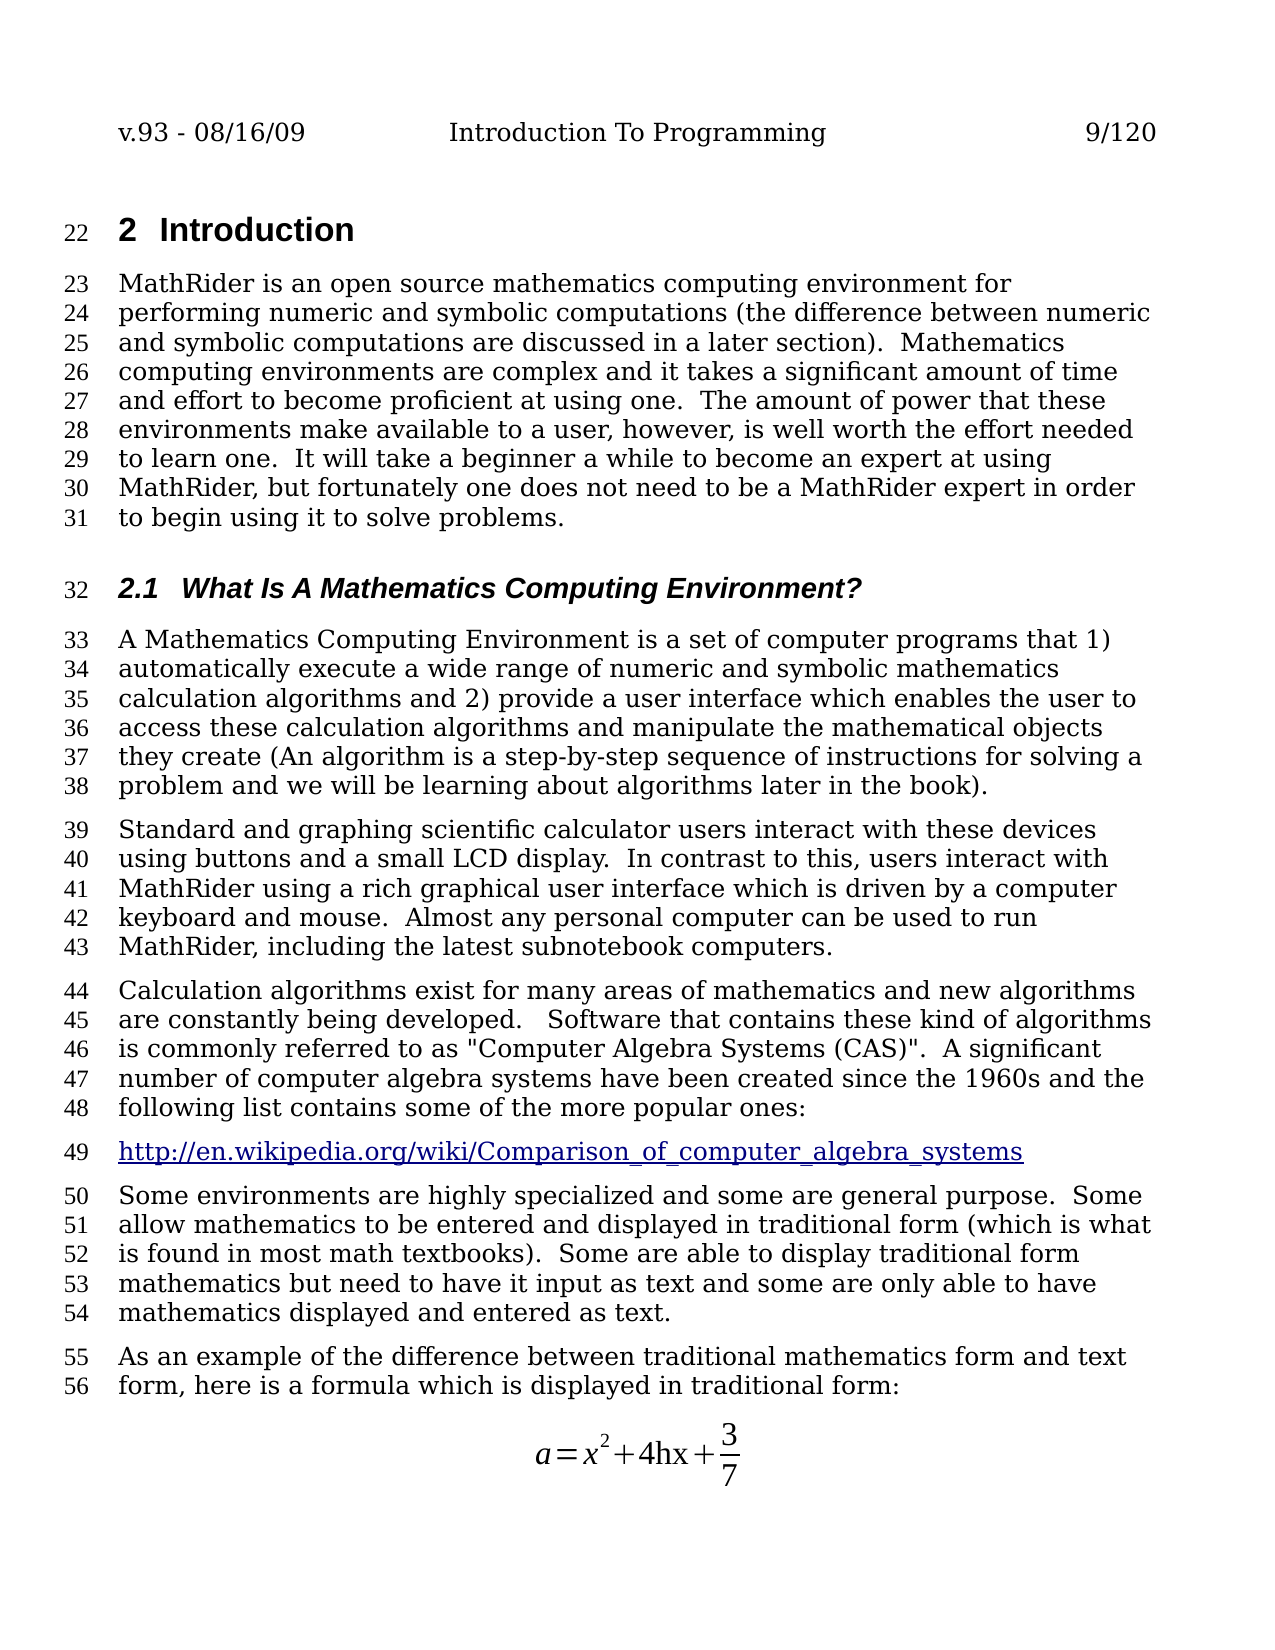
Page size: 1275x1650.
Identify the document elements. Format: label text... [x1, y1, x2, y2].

text http://en.wikipedia.org/wiki/Comparison_of_computer_algebra_systems [118, 1137, 1157, 1166]
subtitle Introduction [118, 210, 1157, 248]
text As an example of the difference between traditional mathematics form and text form, here is a formula which is displayed in traditional form: [118, 1342, 1157, 1400]
subtitle What Is A Mathematics Computing Environment? [118, 571, 1157, 604]
text Calculation algorithms exist for many areas of mathematics and new algorithms are constantly being developed. Software that contains these kind of algorithms is commonly referred to as "Computer Algebra Systems (CAS)". A significant number of computer algebra systems have been created since the 1960s and the following list contains some of the more popular ones: [118, 976, 1157, 1122]
text Standard and graphing scientific calculator users interact with these devices using buttons and a small LCD display. In contrast to this, users interact with MathRider using a rich graphical user interface which is driven by a computer keyboard and mouse. Almost any personal computer can be used to run MathRider, including the latest subnotebook computers. [118, 815, 1157, 961]
text Some environments are highly specialized and some are general purpose. Some allow mathematics to be entered and displayed in traditional form (which is what is found in most math textbooks). Some are able to display traditional form mathematics but need to have it input as text and some are only able to have mathematics displayed and entered as text. [118, 1181, 1157, 1327]
text A Mathematics Computing Environment is a set of computer programs that 1) automatically execute a wide range of numeric and symbolic mathematics calculation algorithms and 2) provide a user interface which enables the user to access these calculation algorithms and manipulate the mathematical objects they create (An algorithm is a step-by-step sequence of instructions for solving a problem and we will be learning about algorithms later in the book). [118, 625, 1157, 800]
text MathRider is an open source mathematics computing environment for performing numeric and symbolic computations (the difference between numeric and symbolic computations are discussed in a later section). Mathematics computing environments are complex and it takes a significant amount of time and effort to become proficient at using one. The amount of power that these environments make available to a user, however, is well worth the effort needed to learn one. It will take a beginner a while to become an expert at using MathRider, but fortunately one does not need to be a MathRider expert in order to begin using it to solve problems. [118, 269, 1157, 532]
